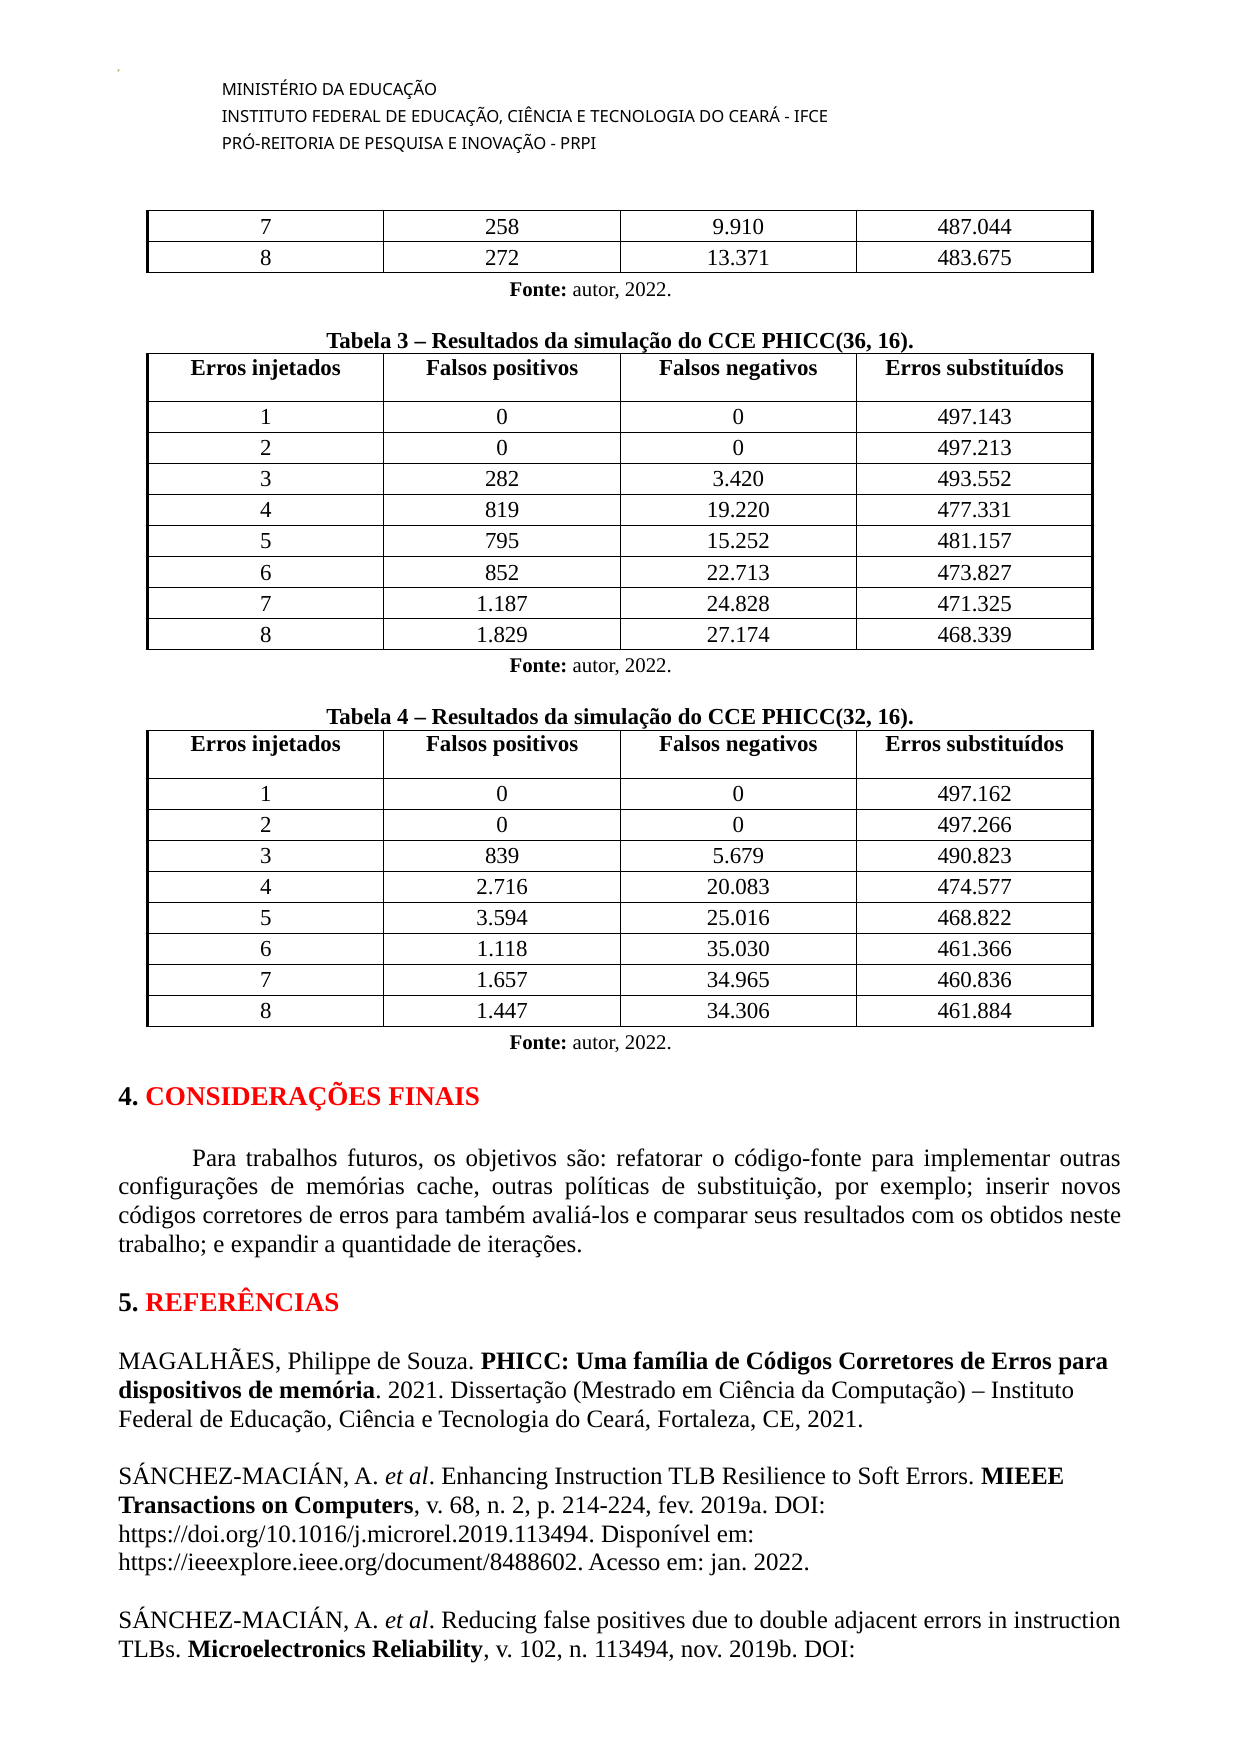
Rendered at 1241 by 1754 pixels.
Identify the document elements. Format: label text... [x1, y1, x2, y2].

table_cell 493.552 [857, 464, 1091, 494]
table_cell 5 [149, 526, 383, 556]
table_header Falsos positivos [384, 354, 620, 401]
table_header Falsos negativos [621, 354, 856, 401]
table_cell 487.044 [857, 211, 1091, 241]
text Fonte: autor, 2022. [118, 1026, 1122, 1055]
table_cell 460.836 [857, 965, 1091, 995]
table_cell 27.174 [621, 619, 856, 649]
table_cell 1 [149, 402, 383, 432]
table_cell 6 [149, 557, 383, 587]
table_cell 15.252 [621, 526, 856, 556]
table_cell 1 [149, 779, 383, 808]
table_cell 468.339 [857, 619, 1091, 649]
table_cell 1.187 [384, 588, 620, 618]
table_cell 1.657 [384, 965, 620, 995]
table_header Falsos negativos [621, 731, 856, 777]
table_cell 34.965 [621, 965, 856, 995]
table_cell 4 [149, 872, 383, 902]
table_cell 0 [621, 810, 856, 839]
table_cell 852 [384, 557, 620, 587]
table_cell 8 [149, 996, 383, 1026]
table_cell 2 [149, 810, 383, 839]
table_cell 20.083 [621, 872, 856, 902]
table_cell 272 [384, 242, 620, 272]
table_cell 34.306 [621, 996, 856, 1026]
table_cell 24.828 [621, 588, 856, 618]
table_cell 6 [149, 934, 383, 964]
table_cell 5 [149, 903, 383, 933]
table_cell 839 [384, 841, 620, 871]
table_header Erros injetados [149, 731, 383, 777]
table_cell 0 [621, 433, 856, 463]
table_cell 19.220 [621, 495, 856, 525]
table_cell 490.823 [857, 841, 1091, 871]
table_cell 22.713 [621, 557, 856, 587]
table_cell 9.910 [621, 211, 856, 241]
table_cell 3.420 [621, 464, 856, 494]
table_cell 0 [384, 810, 620, 839]
table_cell 25.016 [621, 903, 856, 933]
table_cell 1.118 [384, 934, 620, 964]
table_cell 819 [384, 495, 620, 525]
table_cell 8 [149, 242, 383, 272]
text Fonte: autor, 2022. [118, 649, 1122, 678]
table_cell 481.157 [857, 526, 1091, 556]
text Para trabalhos futuros, os objetivos são: refatorar o código-fonte para implementar outras configurações de memórias cache, outras políticas de substituição, por exemplo; inserir novos códigos corretores de erros para também avaliá-los e comparar seus resultados com os obtidos neste trabalho; e expandir a quantidade de iterações. [118, 1143, 1122, 1258]
table_cell 35.030 [621, 934, 856, 964]
table_cell 468.822 [857, 903, 1091, 933]
table_cell 3 [149, 841, 383, 871]
table_cell 4 [149, 495, 383, 525]
table_cell 497.143 [857, 402, 1091, 432]
table_cell 1.447 [384, 996, 620, 1026]
table_cell 474.577 [857, 872, 1091, 902]
table_cell 0 [384, 402, 620, 432]
table_cell 7 [149, 965, 383, 995]
table_cell 258 [384, 211, 620, 241]
table_cell 2.716 [384, 872, 620, 902]
table_header Erros substituídos [857, 731, 1091, 777]
table_cell 0 [621, 779, 856, 808]
table_header Falsos positivos [384, 731, 620, 777]
table_cell 3.594 [384, 903, 620, 933]
table_cell 5.679 [621, 841, 856, 871]
text SÁNCHEZ-MACIÁN, A. et al. Reducing false positives due to double adjacent errors in instruction TLBs. Microelectronics Reliability, v. 102, n. 113494, nov. 2019b. DOI: [118, 1605, 1122, 1662]
table_cell 483.675 [857, 242, 1091, 272]
text Fonte: autor, 2022. [118, 273, 1122, 302]
table_cell 473.827 [857, 557, 1091, 587]
table_cell 471.325 [857, 588, 1091, 618]
table_cell 0 [384, 779, 620, 808]
table_cell 3 [149, 464, 383, 494]
table_header Erros substituídos [857, 354, 1091, 401]
table_cell 2 [149, 433, 383, 463]
text Tabela 4 – Resultados da simulação do CCE PHICC(32, 16). [118, 703, 1122, 730]
table_cell 497.213 [857, 433, 1091, 463]
table_cell 461.366 [857, 934, 1091, 964]
table_cell 7 [149, 211, 383, 241]
table_cell 8 [149, 619, 383, 649]
text 5. REFERÊNCIAS [118, 1286, 1122, 1317]
table_cell 795 [384, 526, 620, 556]
table_cell 477.331 [857, 495, 1091, 525]
table_cell 497.266 [857, 810, 1091, 839]
table_cell 0 [384, 433, 620, 463]
text SÁNCHEZ-MACIÁN, A. et al. Enhancing Instruction TLB Resilience to Soft Errors. MIEEE Transactions on Computers, v. 68, n. 2, p. 214-224, fev. 2019a. DOI: https://doi.org/10.1016/j.microrel.2019.113494. Disponível em: https://ieeexplore.ieee.org/document/8488602. Acesso em: jan. 2022. [118, 1461, 1122, 1576]
table_header Erros injetados [149, 354, 383, 401]
table_cell 7 [149, 588, 383, 618]
table_cell 282 [384, 464, 620, 494]
table_cell 461.884 [857, 996, 1091, 1026]
text MAGALHÃES, Philippe de Souza. PHICC: Uma família de Códigos Corretores de Erros para dispositivos de memória. 2021. Dissertação (Mestrado em Ciência da Computação) – Instituto Federal de Educação, Ciência e Tecnologia do Ceará, Fortaleza, CE, 2021. [118, 1346, 1122, 1432]
text Tabela 3 – Resultados da simulação do CCE PHICC(36, 16). [118, 327, 1122, 353]
text 4. CONSIDERAÇÕES FINAIS [118, 1080, 1122, 1111]
table_cell 0 [621, 402, 856, 432]
table_cell 497.162 [857, 779, 1091, 808]
table_cell 1.829 [384, 619, 620, 649]
table_cell 13.371 [621, 242, 856, 272]
